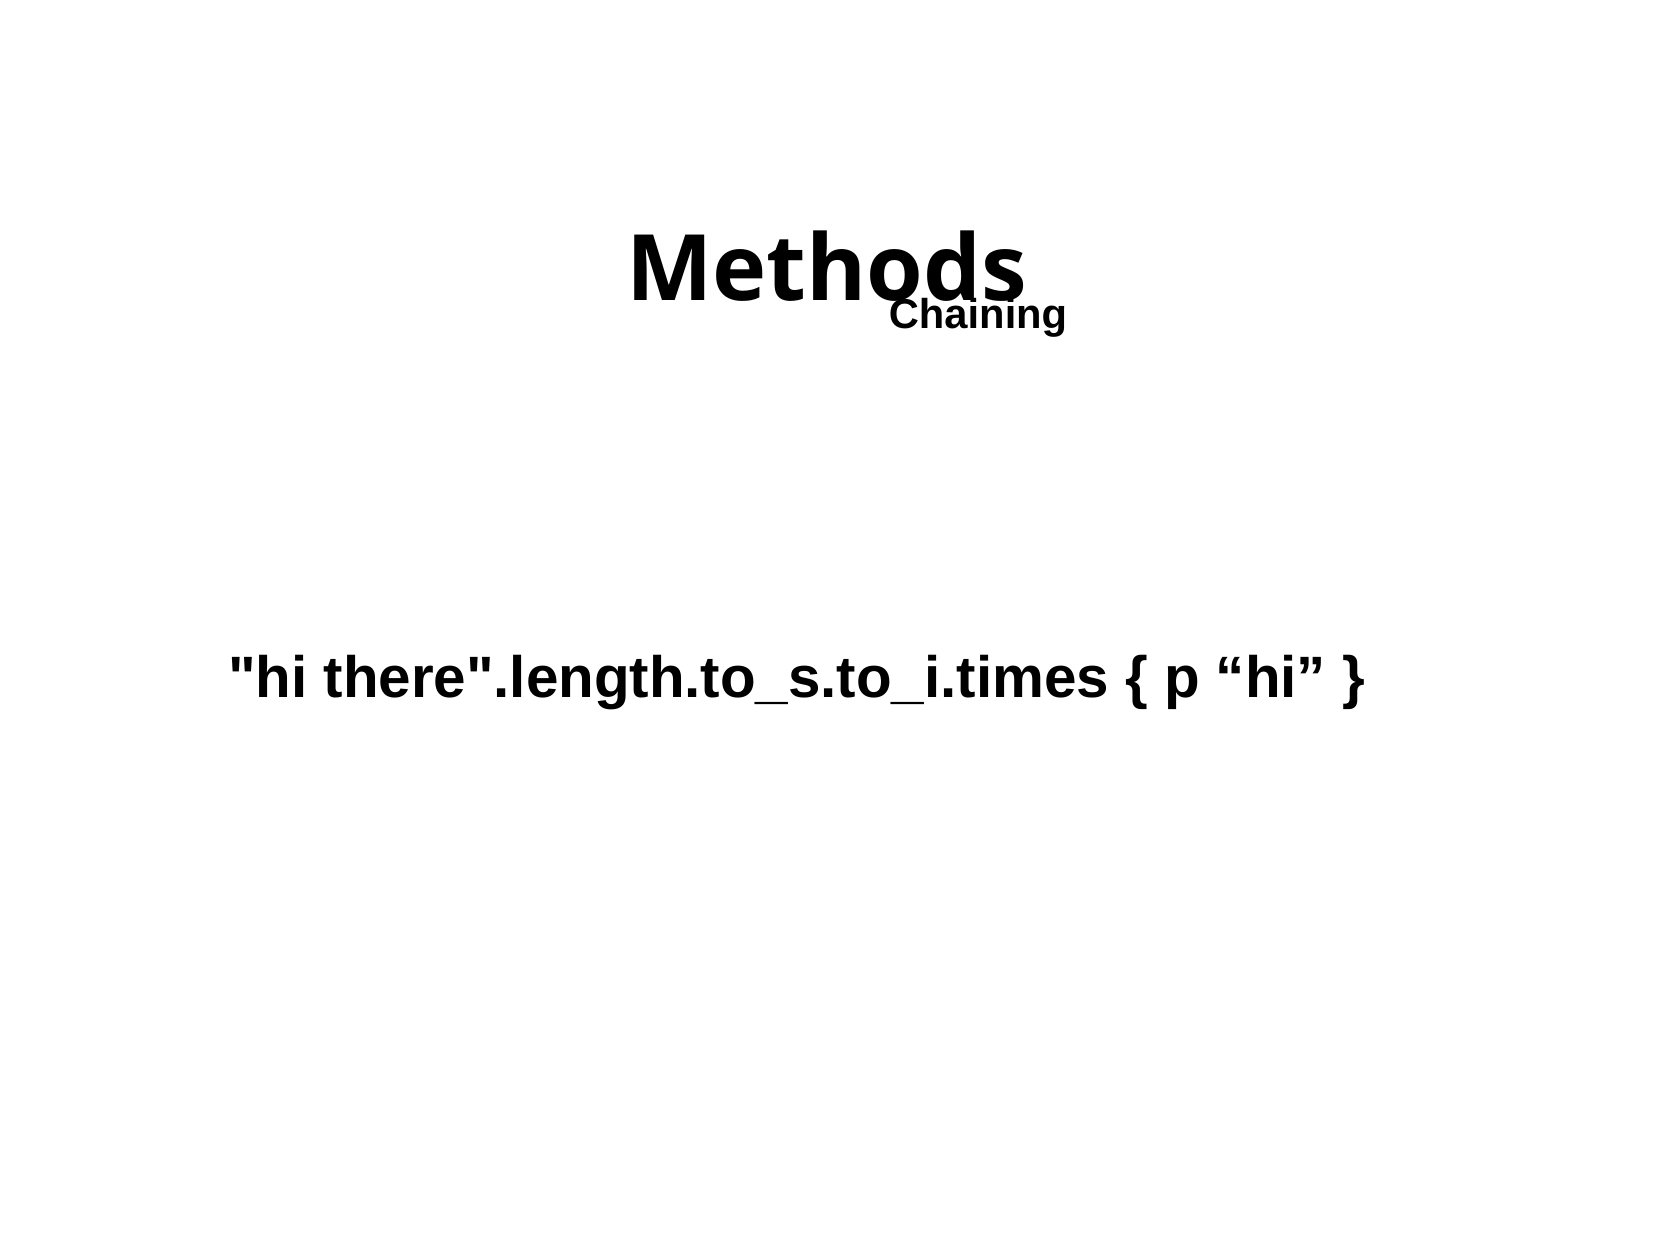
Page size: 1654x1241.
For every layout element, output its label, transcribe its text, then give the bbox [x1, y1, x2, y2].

title Methods [82, 161, 1571, 369]
text_box Chaining [874, 283, 1229, 355]
text_box "hi there".length.to_s.to_i.times { p “hi” } [165, 637, 1430, 774]
